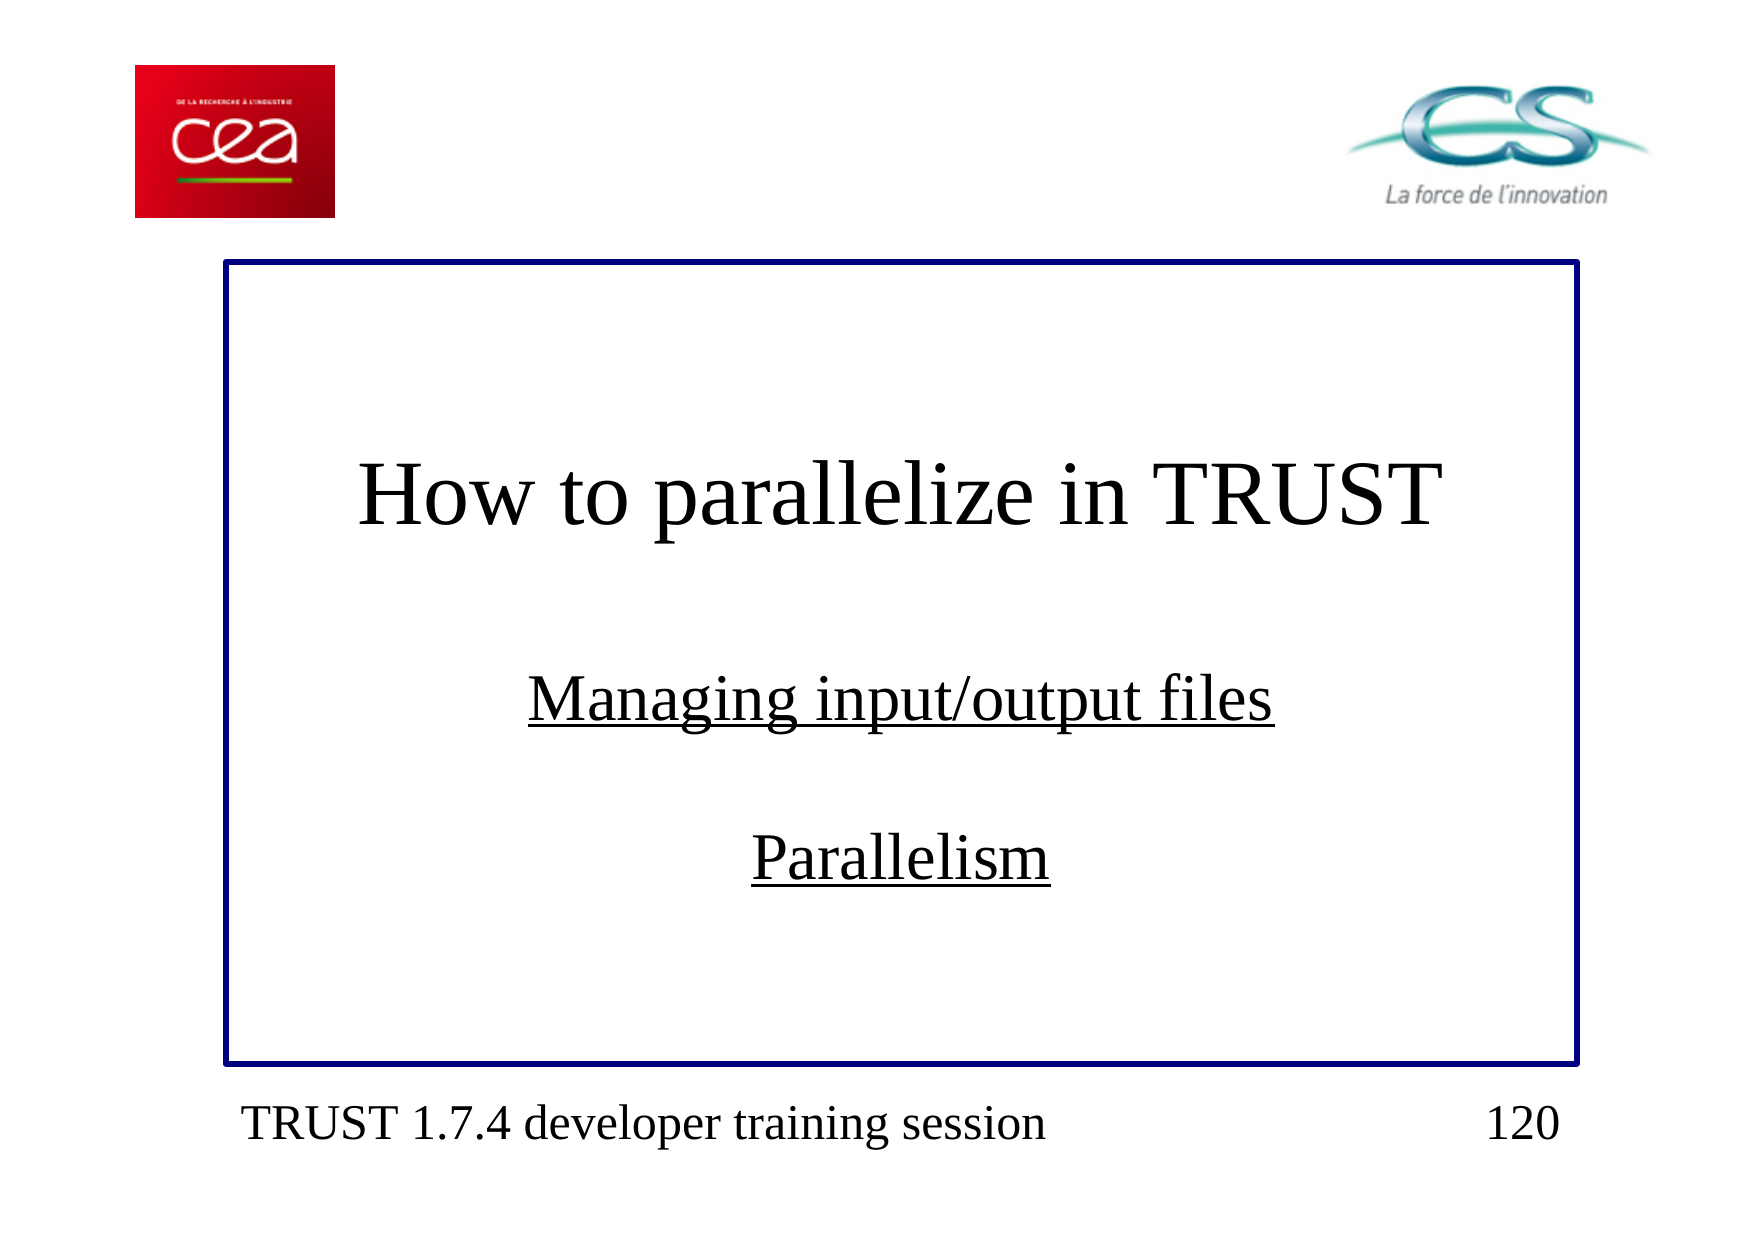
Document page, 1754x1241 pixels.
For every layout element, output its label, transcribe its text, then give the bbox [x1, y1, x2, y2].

picture [1340, 73, 1662, 218]
title How to parallelize in TRUST Managing input/output files Parallelism [225, 261, 1577, 1064]
picture [135, 65, 335, 218]
